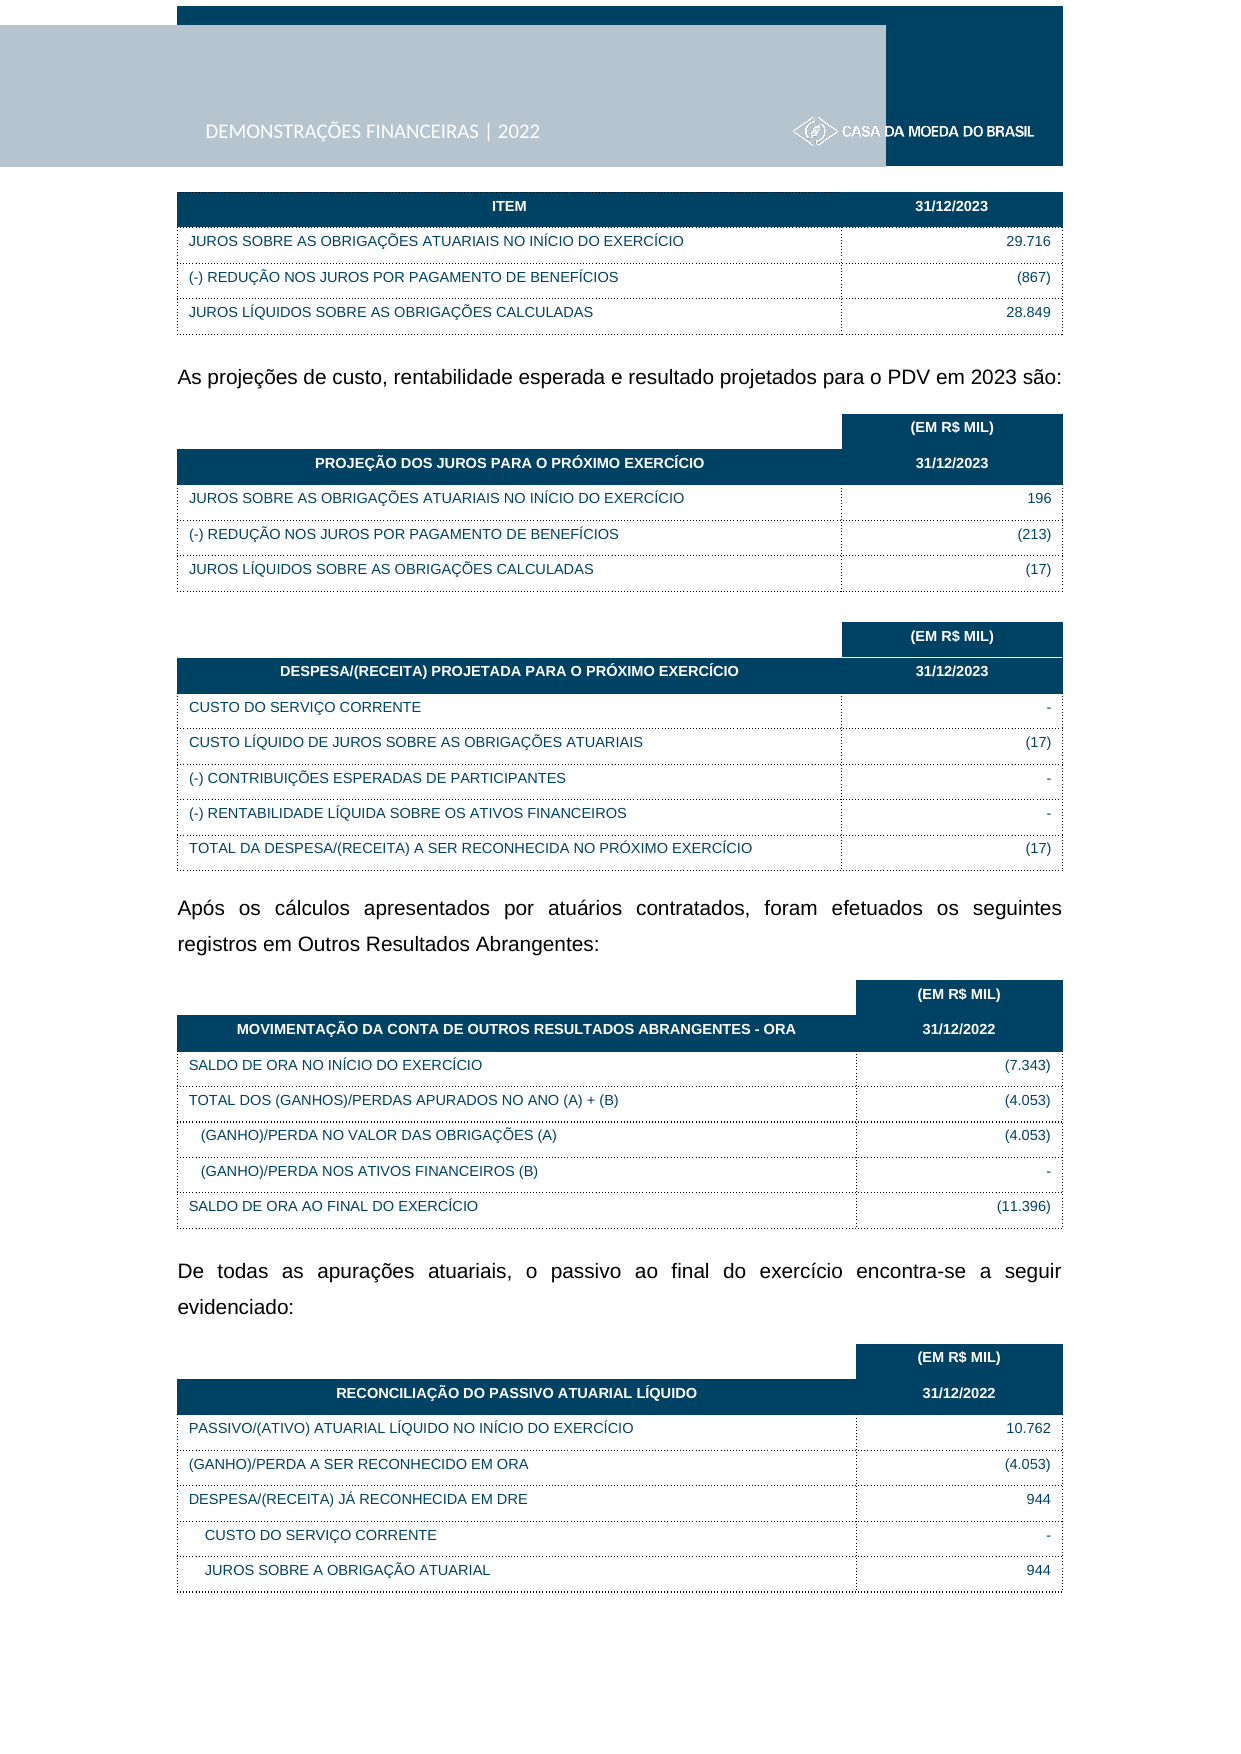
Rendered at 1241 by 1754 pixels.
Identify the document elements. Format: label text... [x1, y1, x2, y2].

table_cell 944 [856, 1556, 1062, 1591]
table_cell 196 [842, 485, 1062, 520]
table_cell 31/12/2023 [842, 450, 1062, 484]
table_cell - [842, 694, 1062, 728]
table_header [177, 980, 856, 1015]
table_header [177, 1344, 856, 1379]
table_cell JUROS SOBRE AS OBRIGAÇÕES ATUARIAIS NO INÍCIO DO EXERCÍCIO [177, 227, 841, 263]
table_cell (17) [842, 835, 1062, 870]
table_cell - [856, 1521, 1062, 1556]
table_header [178, 414, 842, 449]
table_cell JUROS LÍQUIDOS SOBRE AS OBRIGAÇÕES CALCULADAS [177, 298, 841, 333]
table_header [178, 622, 842, 657]
table_header (EM R$ MIL) [842, 623, 1062, 657]
table_cell - [842, 764, 1062, 799]
table_cell PASSIVO/(ATIVO) ATUARIAL LÍQUIDO NO INÍCIO DO EXERCÍCIO [177, 1415, 856, 1450]
table_cell JUROS SOBRE A OBRIGAÇÃO ATUARIAL [177, 1556, 856, 1591]
table_cell CUSTO DO SERVIÇO CORRENTE [177, 1521, 856, 1556]
table_cell (GANHO)/PERDA A SER RECONHECIDO EM ORA [177, 1450, 856, 1485]
table_cell 29.716 [841, 227, 1062, 263]
table_cell RECONCILIAÇÃO DO PASSIVO ATUARIAL LÍQUIDO [178, 1379, 856, 1414]
table_cell (11.396) [856, 1192, 1062, 1228]
table_cell (-) REDUÇÃO NOS JUROS POR PAGAMENTO DE BENEFÍCIOS [178, 520, 842, 555]
table_cell (17) [842, 555, 1062, 591]
table_header (EM R$ MIL) [842, 415, 1062, 449]
table_cell CUSTO LÍQUIDO DE JUROS SOBRE AS OBRIGAÇÕES ATUARIAIS [178, 728, 842, 764]
table_cell JUROS SOBRE AS OBRIGAÇÕES ATUARIAIS NO INÍCIO DO EXERCÍCIO [178, 485, 842, 520]
table_cell (213) [842, 520, 1062, 555]
table_cell (4.053) [856, 1121, 1062, 1157]
table_cell (17) [842, 728, 1062, 764]
text As projeções de custo, rentabilidade esperada e resultado projetados para o PDV em 2023 são: [177, 365, 1063, 389]
table_cell 31/12/2023 [842, 659, 1062, 693]
table_cell MOVIMENTAÇÃO DA CONTA DE OUTROS RESULTADOS ABRANGENTES - ORA [178, 1015, 856, 1051]
table_cell (867) [841, 263, 1062, 298]
table_cell (7.343) [856, 1052, 1062, 1086]
table_cell (GANHO)/PERDA NO VALOR DAS OBRIGAÇÕES (A) [177, 1121, 856, 1157]
table_cell JUROS LÍQUIDOS SOBRE AS OBRIGAÇÕES CALCULADAS [178, 555, 842, 591]
table_cell (4.053) [856, 1086, 1062, 1121]
table_cell 31/12/2023 [842, 193, 1062, 227]
table_cell (-) CONTRIBUIÇÕES ESPERADAS DE PARTICIPANTES [178, 764, 842, 799]
table_cell CUSTO DO SERVIÇO CORRENTE [178, 694, 842, 728]
table_cell 944 [856, 1485, 1062, 1521]
table_cell ITEM [178, 192, 841, 227]
table_cell (-) RENTABILIDADE LÍQUIDA SOBRE OS ATIVOS FINANCEIROS [178, 799, 842, 834]
table_cell (-) REDUÇÃO NOS JUROS POR PAGAMENTO DE BENEFÍCIOS [177, 263, 841, 298]
table_cell (4.053) [856, 1450, 1062, 1485]
table_cell 10.762 [856, 1415, 1062, 1450]
table_cell 28.849 [841, 298, 1062, 333]
table_cell SALDO DE ORA AO FINAL DO EXERCÍCIO [177, 1192, 856, 1228]
table_cell DESPESA/(RECEITA) PROJETADA PARA O PRÓXIMO EXERCÍCIO [178, 658, 841, 693]
table_cell DESPESA/(RECEITA) JÁ RECONHECIDA EM DRE [177, 1485, 856, 1521]
table_cell TOTAL DOS (GANHOS)/PERDAS APURADOS NO ANO (A) + (B) [177, 1086, 856, 1121]
table_cell - [856, 1157, 1062, 1192]
table_header (EM R$ MIL) [856, 1345, 1062, 1379]
table_cell PROJEÇÃO DOS JUROS PARA O PRÓXIMO EXERCÍCIO [178, 449, 841, 484]
table_cell - [842, 799, 1062, 834]
table_cell (GANHO)/PERDA NOS ATIVOS FINANCEIROS (B) [177, 1157, 856, 1192]
table_cell TOTAL DA DESPESA/(RECEITA) A SER RECONHECIDA NO PRÓXIMO EXERCÍCIO [178, 835, 842, 870]
text Após os cálculos apresentados por atuários contratados, foram efetuados os seguintes registros em Outros Resultados Abrangentes: [177, 895, 1063, 955]
table_cell 31/12/2022 [857, 1016, 1062, 1051]
table_cell 31/12/2022 [857, 1380, 1062, 1414]
table_header (EM R$ MIL) [856, 981, 1062, 1015]
table_cell SALDO DE ORA NO INÍCIO DO EXERCÍCIO [177, 1052, 856, 1086]
text De todas as apurações atuariais, o passivo ao final do exercício encontra-se a seguir evidenciado: [177, 1259, 1063, 1319]
